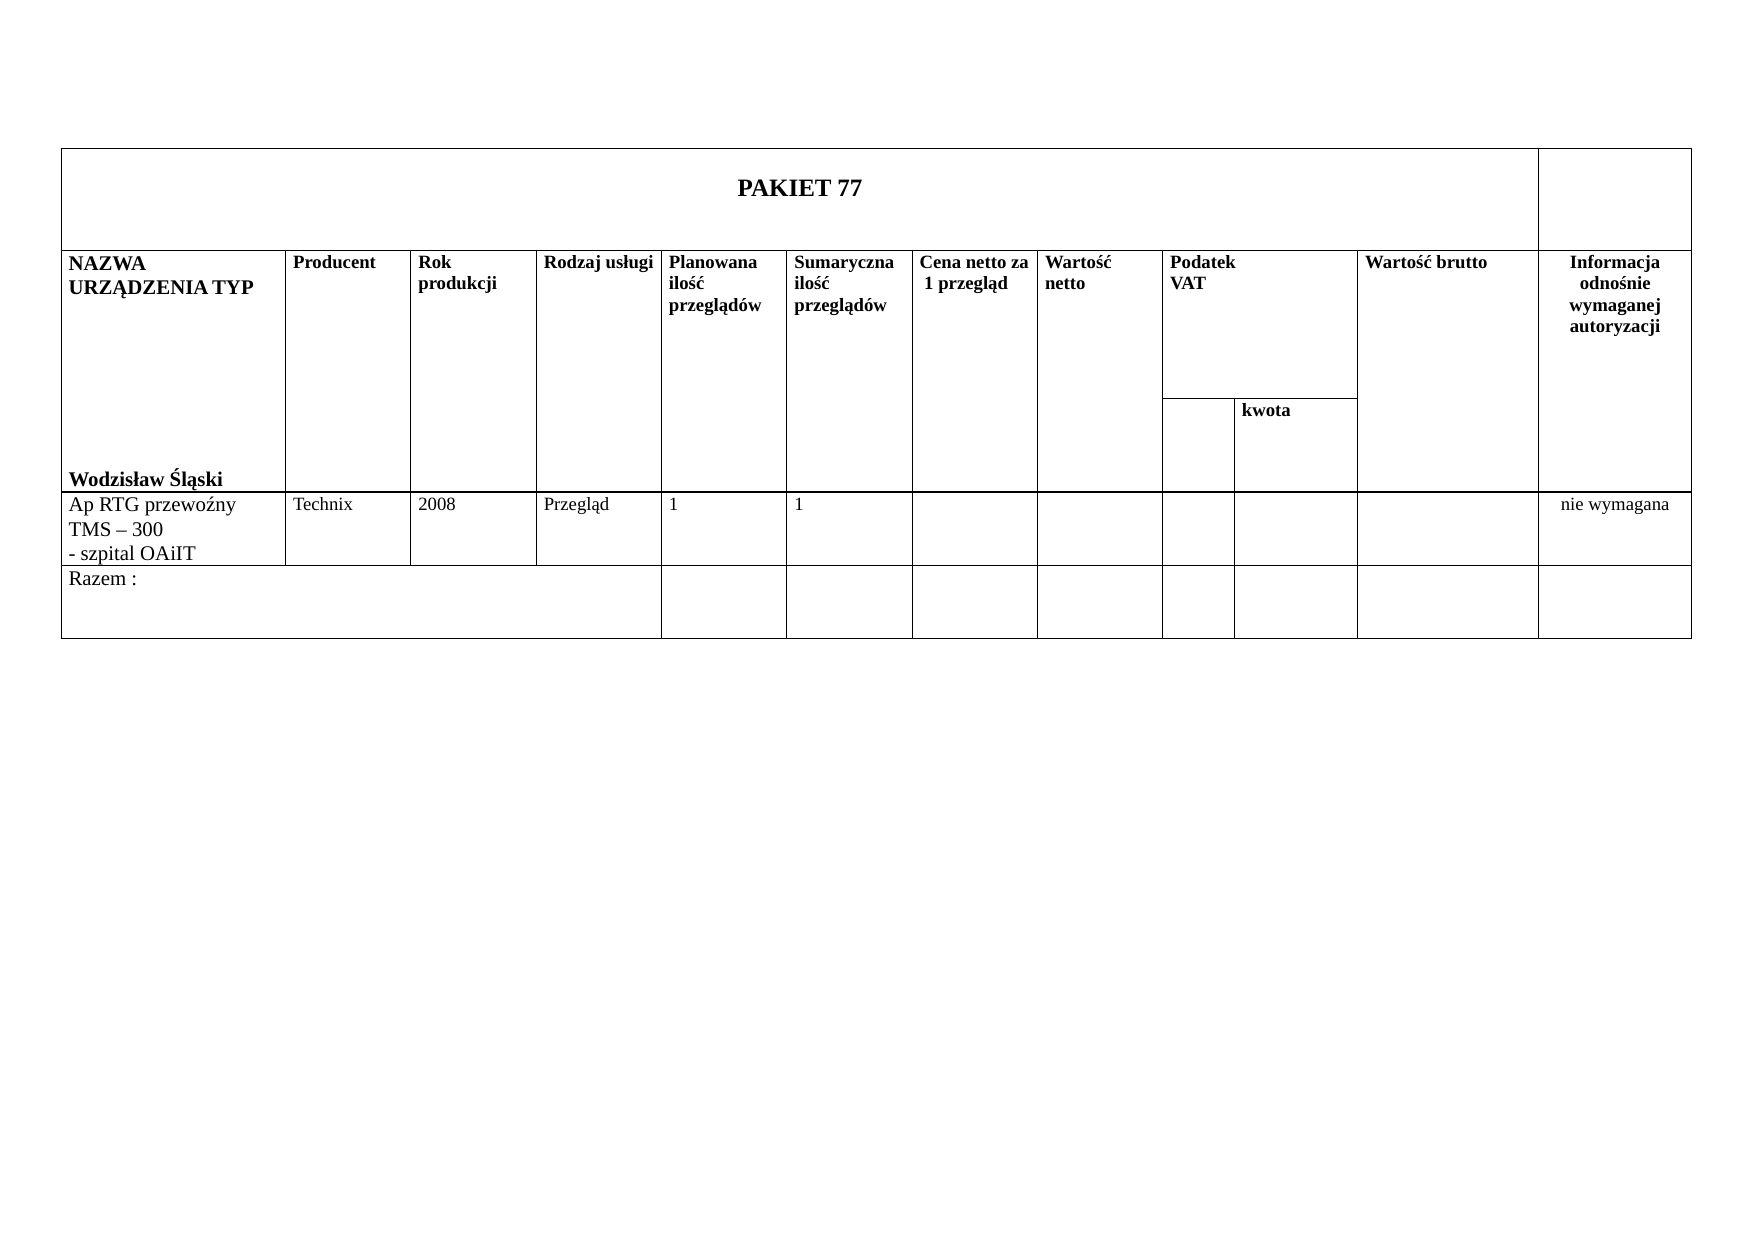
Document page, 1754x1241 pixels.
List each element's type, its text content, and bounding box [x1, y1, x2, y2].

table_cell Razem : [62, 566, 661, 638]
table_cell Cena netto za 1 przegląd [913, 251, 1037, 491]
table_cell [1235, 493, 1357, 564]
table_cell 1 [662, 493, 786, 564]
table_cell Rok produkcji [411, 251, 536, 491]
table_cell [1163, 566, 1234, 638]
table_cell [1358, 493, 1538, 564]
table_cell [1358, 566, 1538, 638]
table_cell kwota [1235, 399, 1357, 491]
table_cell [662, 566, 786, 638]
table_cell Planowana ilość przeglądów [662, 251, 786, 491]
table_cell 1 [787, 493, 912, 564]
table_cell 2008 [411, 493, 536, 564]
table_cell [1038, 493, 1162, 564]
table_cell Informacja odnośnie wymaganej autoryzacji [1539, 251, 1691, 491]
table_cell Wartość netto [1038, 251, 1162, 491]
table_cell Producent [286, 251, 410, 491]
table_cell [913, 566, 1037, 638]
table_cell [913, 493, 1037, 564]
table_cell [1163, 493, 1234, 564]
table_cell Sumaryczna ilość przeglądów [787, 251, 912, 491]
table_cell [1539, 566, 1691, 638]
table_cell [1038, 566, 1162, 638]
table_cell Rodzaj usługi [537, 251, 661, 491]
table_cell Podatek VAT [1163, 251, 1357, 398]
table_header [1539, 149, 1691, 250]
table_cell nie wymagana [1539, 493, 1691, 564]
table_header PAKIET 77 [62, 149, 1538, 250]
table_cell Technix [286, 493, 410, 564]
table_cell [787, 566, 912, 638]
table_cell NAZWA URZĄDZENIA TYP Wodzisław Śląski [62, 251, 285, 491]
table_cell  [1163, 399, 1234, 491]
table_cell Wartość brutto [1358, 251, 1538, 491]
table_cell [1235, 566, 1357, 638]
table_cell Przegląd [537, 493, 661, 564]
table_cell Ap RTG przewoźny TMS – 300 - szpital OAiIT [62, 493, 285, 564]
